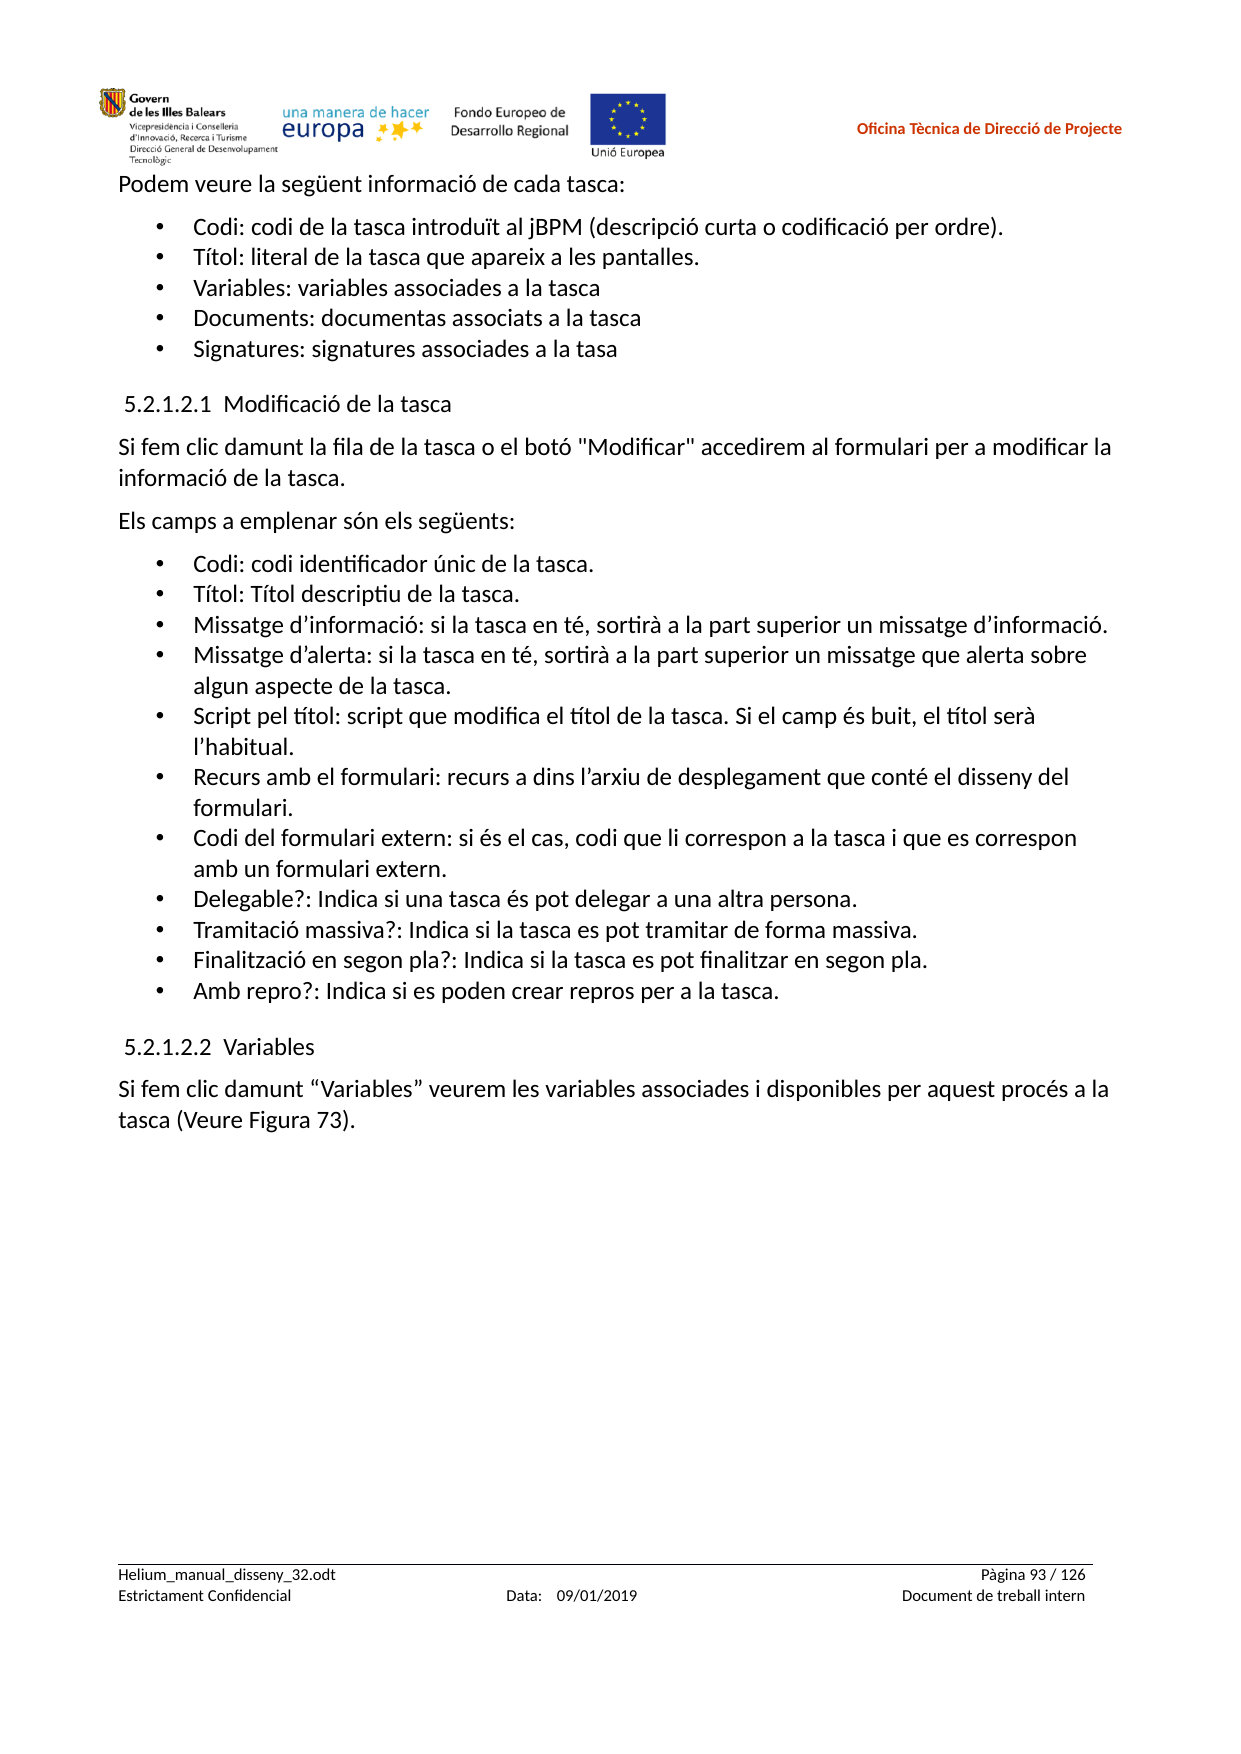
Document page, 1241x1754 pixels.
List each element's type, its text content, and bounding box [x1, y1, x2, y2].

list Signatures: signatures associades a la tasa [156, 333, 1122, 363]
text Si fem clic damunt “Variables” veurem les variables associades i disponibles per aquest procés a la tasca (Veure Figura 73). [118, 1073, 1122, 1134]
list Documents: documentas associats a la tasca [156, 302, 1122, 333]
list Variables: variables associades a la tasca [156, 272, 1122, 302]
text Podem veure la següent informació de cada tasca: [118, 168, 1122, 198]
list Missatge d’informació: si la tasca en té, sortirà a la part superior un missatge d’informació. [156, 609, 1122, 639]
list Codi: codi identificador únic de la tasca. [156, 548, 1122, 578]
list Tramitació massiva?: Indica si la tasca es pot tramitar de forma massiva. [156, 914, 1122, 945]
subtitle Modificació de la tasca [118, 388, 1122, 419]
list Script pel títol: script que modifica el títol de la tasca. Si el camp és buit, el títol serà l’habitual. [156, 701, 1122, 762]
list Codi del formulari extern: si és el cas, codi que li correspon a la tasca i que es correspon amb un formulari extern. [156, 823, 1122, 884]
text Els camps a emplenar són els següents: [118, 505, 1122, 535]
list Recurs amb el formulari: recurs a dins l’arxiu de desplegament que conté el disseny del formulari. [156, 762, 1122, 823]
list Missatge d’alerta: si la tasca en té, sortirà a la part superior un missatge que alerta sobre algun aspecte de la tasca. [156, 639, 1122, 701]
picture [99, 87, 668, 166]
list Codi: codi de la tasca introduït al jBPM (descripció curta o codificació per ordre). [156, 211, 1122, 241]
text Si fem clic damunt la fila de la tasca o el botó "Modificar" accedirem al formulari per a modificar la informació de la tasca. [118, 431, 1122, 492]
list Delegable?: Indica si una tasca és pot delegar a una altra persona. [156, 884, 1122, 914]
list Títol: Títol descriptiu de la tasca. [156, 578, 1122, 609]
list Finalització en segon pla?: Indica si la tasca es pot finalitzar en segon pla. [156, 945, 1122, 975]
subtitle Variables [118, 1031, 1122, 1061]
list Amb repro?: Indica si es poden crear repros per a la tasca. [156, 975, 1122, 1006]
list Títol: literal de la tasca que apareix a les pantalles. [156, 241, 1122, 272]
